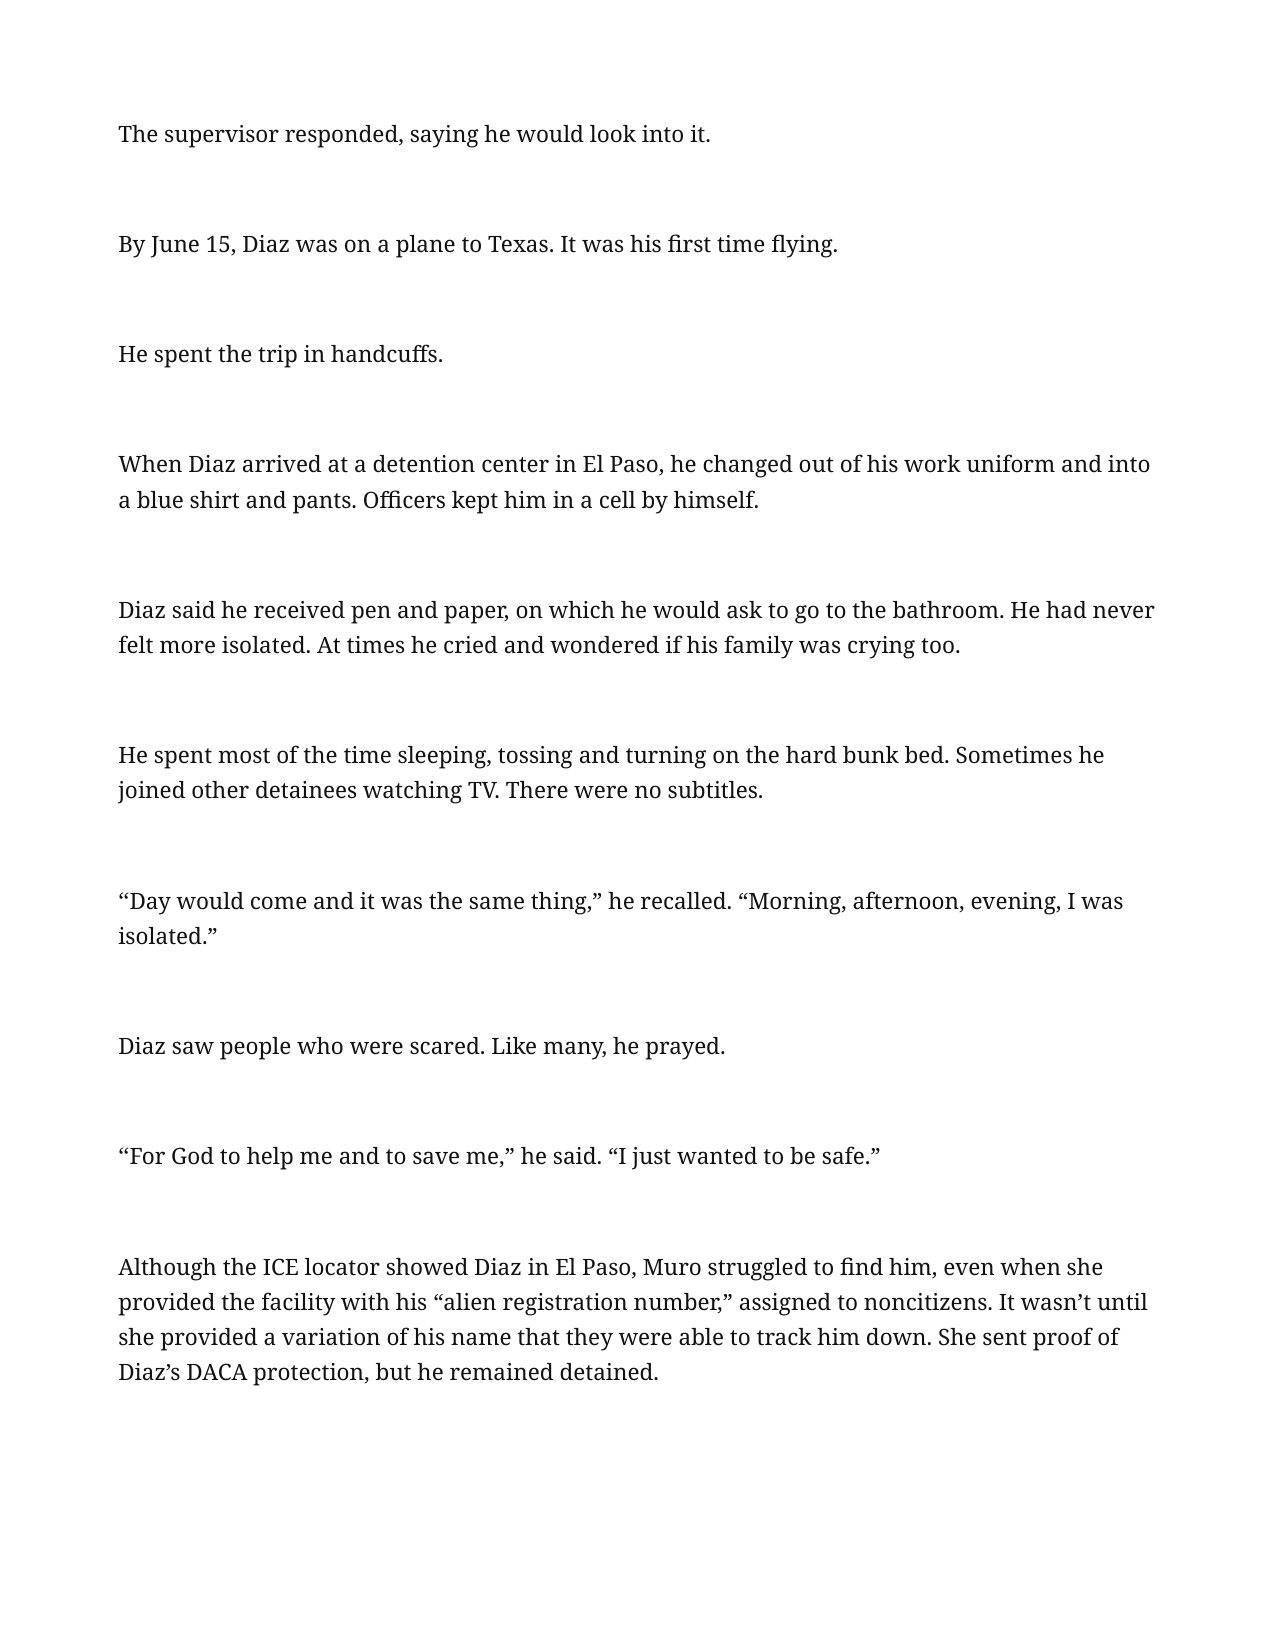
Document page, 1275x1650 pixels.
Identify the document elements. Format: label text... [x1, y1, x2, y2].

text “Day would come and it was the same thing,” he recalled. “Morning, afternoon, evening, I was isolated.” [118, 885, 1157, 951]
text He spent most of the time sleeping, tossing and turning on the hard bunk bed. Sometimes he joined other detainees watching TV. There were no subtitles. [118, 739, 1157, 805]
text By June 15, Diaz was on a plane to Texas. It was his first time flying. [118, 228, 1157, 259]
text Diaz said he received pen and paper, on which he would ask to go to the bathroom. He had never felt more isolated. At times he cried and wondered if his family was crying too. [118, 594, 1157, 660]
text The supervisor responded, saying he would look into it. [118, 118, 1157, 149]
text Although the ICE locator showed Diaz in El Paso, Muro struggled to find him, even when she provided the facility with his “alien registration number,” assigned to noncitizens. It wasn’t until she provided a variation of his name that they were able to track him down. She sent proof of Diaz’s DACA protection, but he remained detained. [118, 1251, 1157, 1387]
text “For God to help me and to save me,” he said. “I just wanted to be safe.” [118, 1141, 1157, 1171]
text He spent the trip in handcuffs. [118, 338, 1157, 369]
text When Diaz arrived at a detention center in El Paso, he changed out of his work uniform and into a blue shirt and pants. Officers kept him in a cell by himself. [118, 449, 1157, 514]
text Diaz saw people who were scared. Like many, he prayed. [118, 1030, 1157, 1061]
